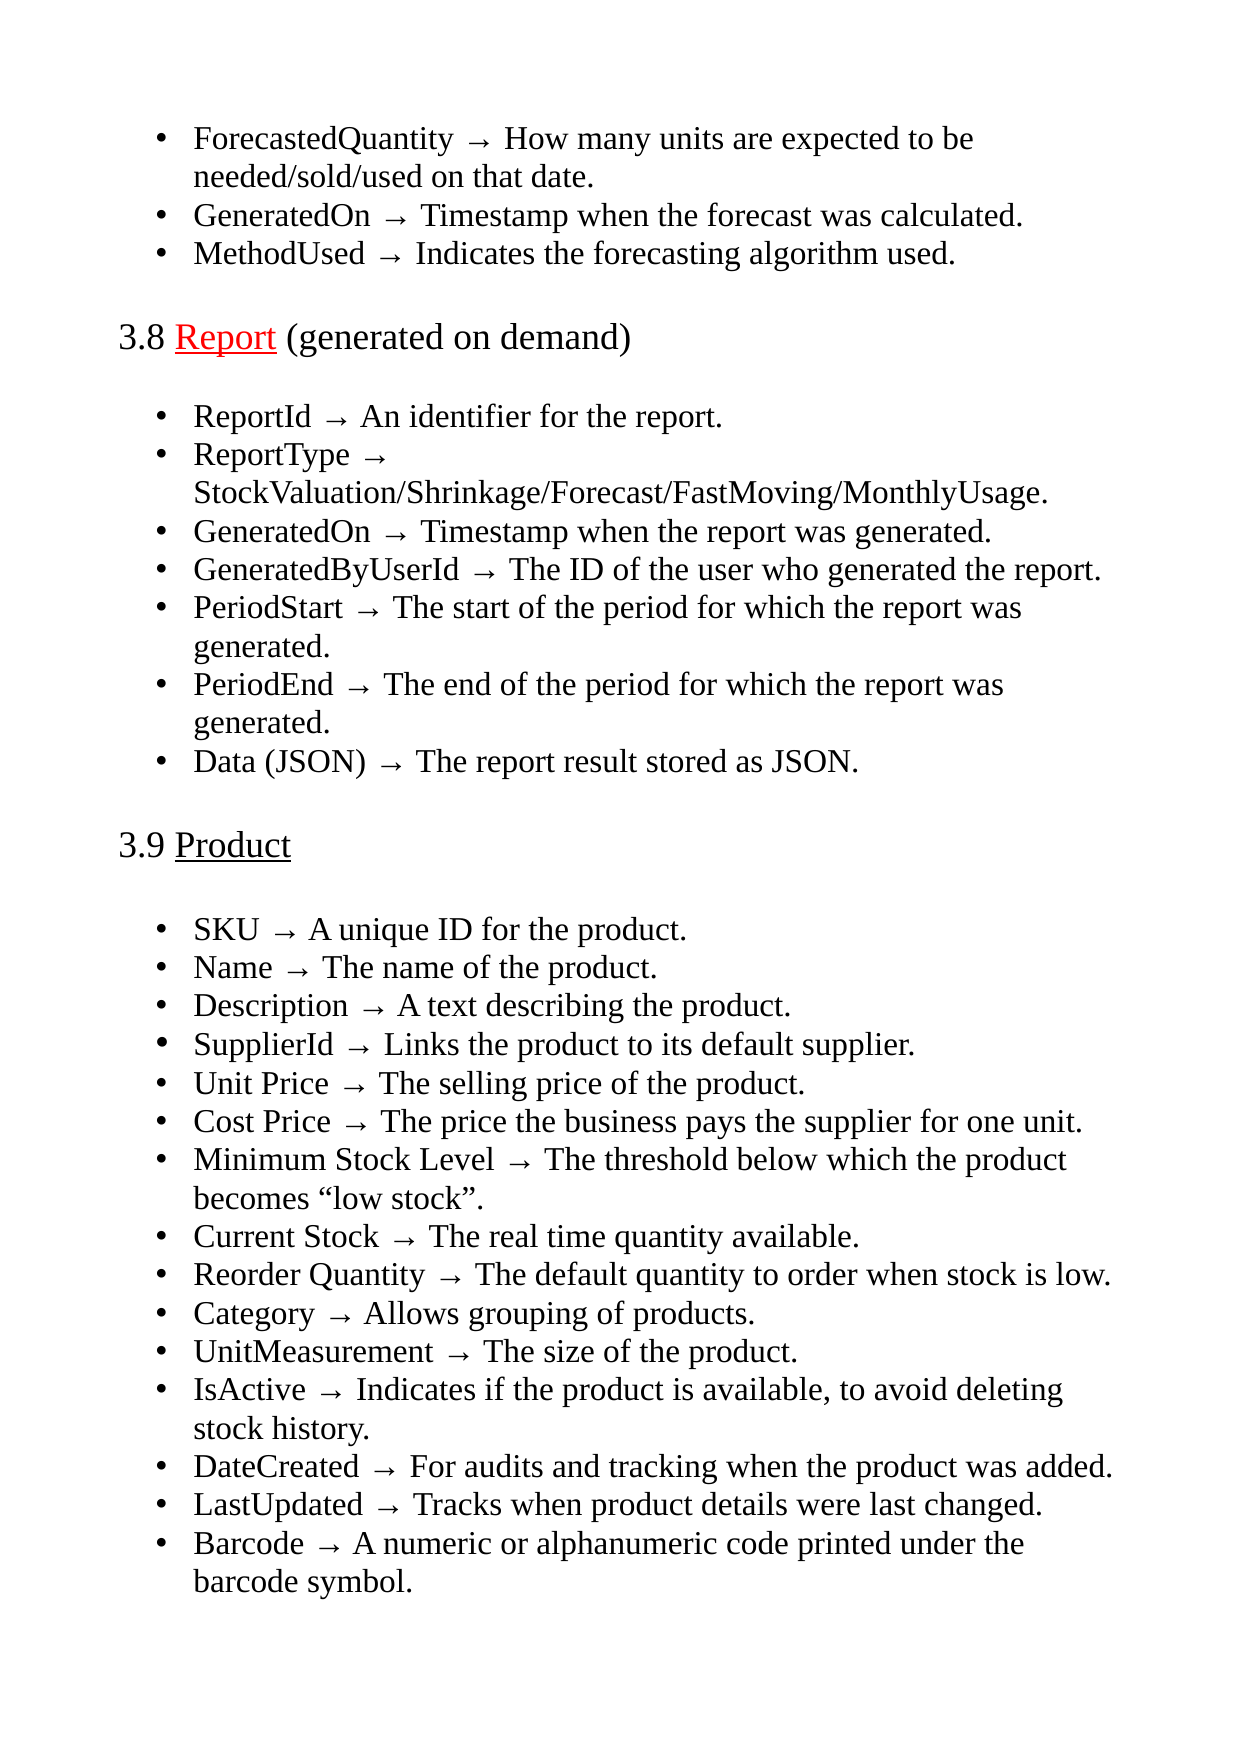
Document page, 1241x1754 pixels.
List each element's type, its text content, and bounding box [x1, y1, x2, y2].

list Current Stock → The real time quantity available. [156, 1216, 1122, 1254]
text 3.9 Product [118, 822, 1122, 866]
text 3.8 Report (generated on demand) [118, 314, 1122, 358]
list SKU → A unique ID for the product. [156, 909, 1122, 947]
list Data (JSON) → The report result stored as JSON. [156, 741, 1122, 779]
list Barcode → A numeric or alphanumeric code printed under the barcode symbol. [156, 1523, 1122, 1599]
list LastUpdated → Tracks when product details were last changed. [156, 1484, 1122, 1523]
list UnitMeasurement → The size of the product. [156, 1331, 1122, 1369]
list Description → A text describing the product. [156, 985, 1122, 1024]
list IsActive → Indicates if the product is available, to avoid deleting stock history. [156, 1369, 1122, 1446]
list DateCreated → For audits and tracking when the product was added. [156, 1446, 1122, 1484]
list Unit Price → The selling price of the product. [156, 1063, 1122, 1101]
list ReportType → StockValuation/Shrinkage/Forecast/FastMoving/MonthlyUsage. [156, 434, 1122, 511]
list Minimum Stock Level → The threshold below which the product becomes “low stock”. [156, 1139, 1122, 1216]
list GeneratedOn → Timestamp when the report was generated. [156, 511, 1122, 549]
list PeriodStart → The start of the period for which the report was generated. [156, 588, 1122, 664]
list Reorder Quantity → The default quantity to order when stock is low. [156, 1254, 1122, 1293]
list ForecastedQuantity → How many units are expected to be needed/sold/used on that date. [156, 118, 1122, 195]
list GeneratedOn → Timestamp when the forecast was calculated. [156, 195, 1122, 233]
list PeriodEnd → The end of the period for which the report was generated. [156, 664, 1122, 741]
list GeneratedByUserId → The ID of the user who generated the report. [156, 549, 1122, 588]
list Name → The name of the product. [156, 947, 1122, 985]
list Category → Allows grouping of products. [156, 1293, 1122, 1331]
list Cost Price → The price the business pays the supplier for one unit. [156, 1101, 1122, 1139]
list ReportId → An identifier for the report. [156, 396, 1122, 434]
list MethodUsed → Indicates the forecasting algorithm used. [156, 233, 1122, 271]
list SupplierId → Links the product to its default supplier. [156, 1024, 1122, 1063]
